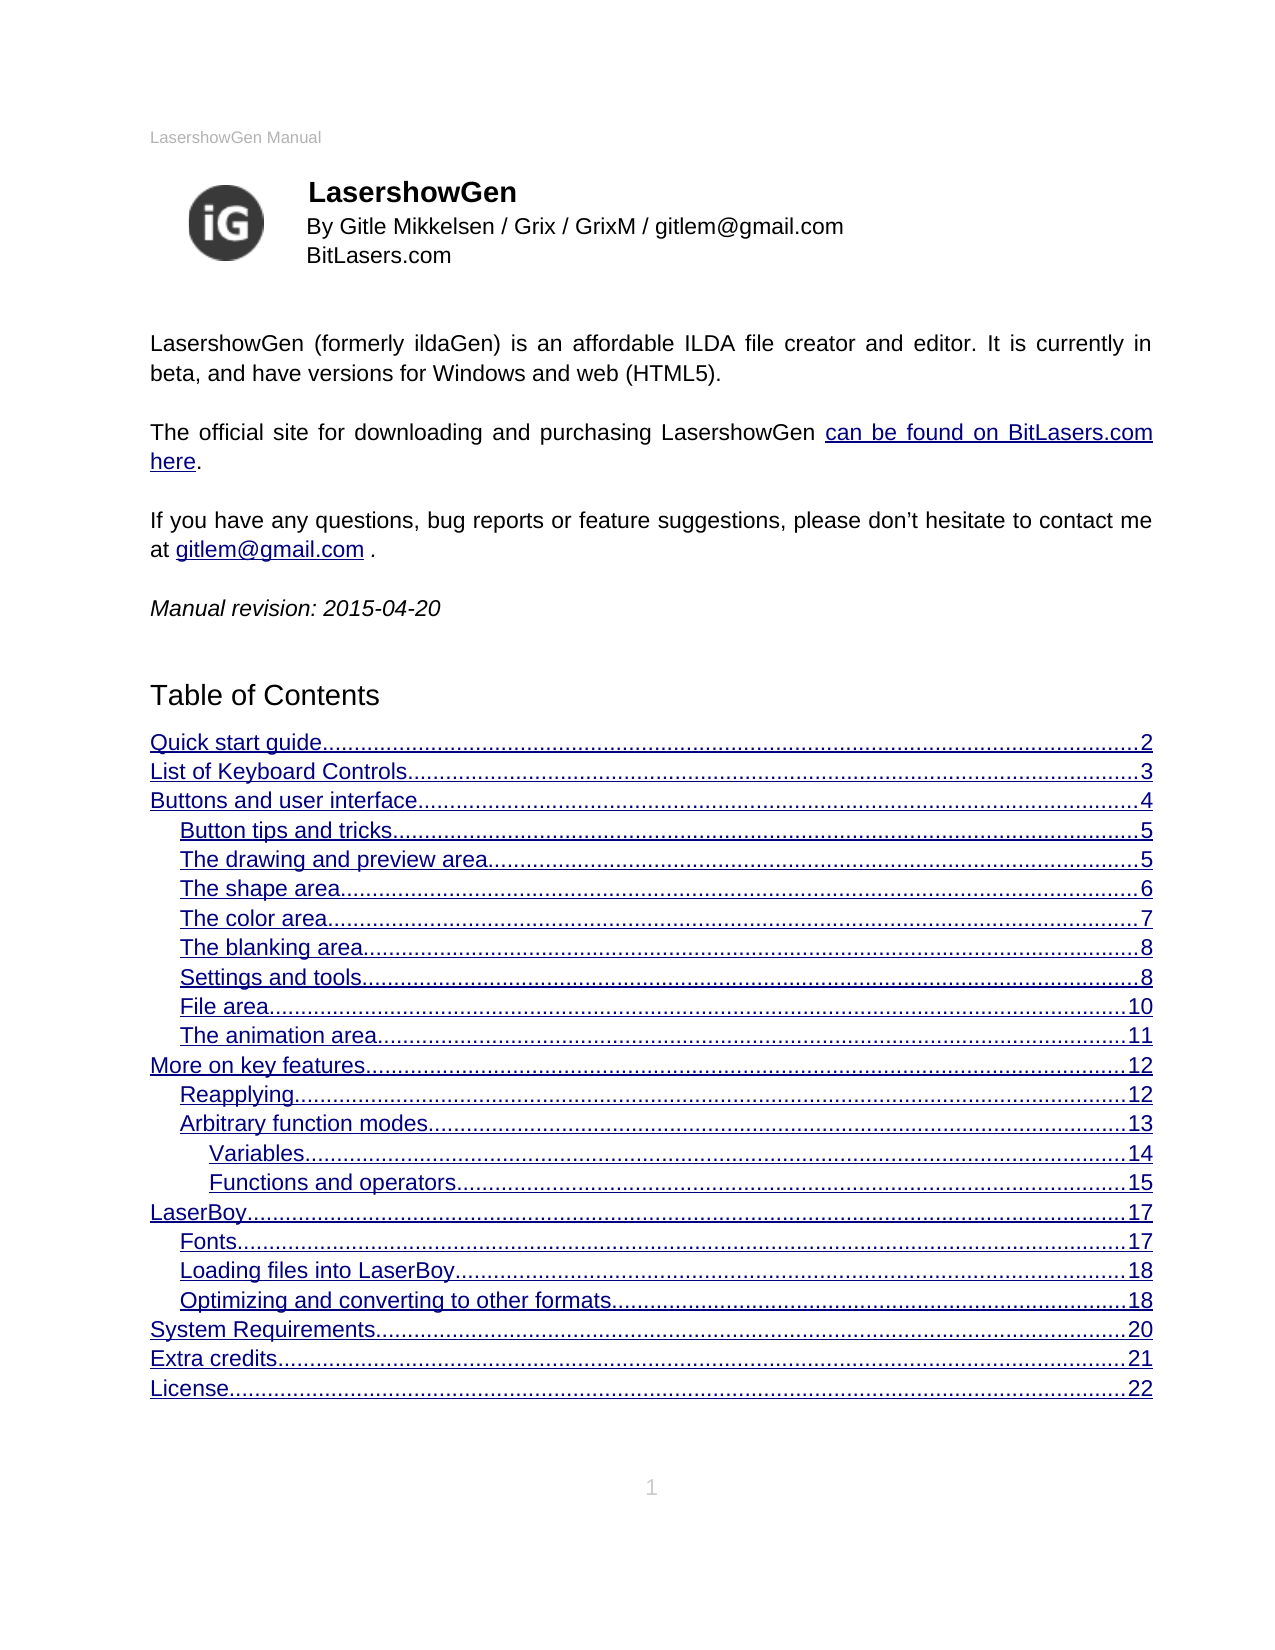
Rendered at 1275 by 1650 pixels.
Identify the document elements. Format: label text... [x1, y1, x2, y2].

text If you have any questions, bug reports or feature suggestions, please don’t hesitate to contact me at gitlem@gmail.com . [150, 507, 1153, 562]
text LasershowGen [150, 176, 1153, 209]
text LasershowGen (formerly ildaGen) is an affordable ILDA file creator and editor. It is currently in beta, and have versions for Windows and web (HTML5). [150, 331, 1153, 386]
text The blanking area 8 [179, 935, 1153, 957]
text The official site for downloading and purchasing LasershowGen can be found on BitLasers.com here. [150, 419, 1153, 474]
text The color area 7 [179, 905, 1153, 928]
text Manual revision: 2015-04-20 [150, 596, 1153, 621]
text Arbitrary function modes 13 [179, 1111, 1153, 1133]
text LaserBoy 17 [150, 1199, 1153, 1221]
text List of Keyboard Controls 3 [150, 758, 1153, 781]
text System Requirements 20 [150, 1317, 1153, 1339]
text Buttons and user interface 4 [150, 788, 1153, 810]
text Loading files into LaserBoy 18 [179, 1258, 1153, 1280]
subtitle Table of Contents [150, 679, 1153, 712]
text Functions and operators 15 [209, 1170, 1153, 1192]
text BitLasers.com [150, 243, 1153, 269]
text The shape area 6 [179, 876, 1153, 898]
text Variables 14 [209, 1140, 1153, 1163]
text The drawing and preview area 5 [179, 847, 1153, 869]
text By Gitle Mikkelsen / Grix / GrixM / gitlem@gmail.com [264, 214, 1153, 239]
text The animation area 11 [179, 1023, 1153, 1045]
text File area 10 [179, 993, 1153, 1016]
picture [188, 185, 264, 261]
text Settings and tools 8 [179, 964, 1153, 986]
text Reapplying 12 [179, 1082, 1153, 1104]
text Optimizing and converting to other formats 18 [179, 1287, 1153, 1309]
text Quick start guide 2 [150, 729, 1153, 751]
text License 22 [150, 1375, 1153, 1398]
text Button tips and tricks 5 [179, 817, 1153, 839]
text Extra credits 21 [150, 1346, 1153, 1368]
text Fonts 17 [179, 1228, 1153, 1251]
text More on key features 12 [150, 1052, 1153, 1074]
